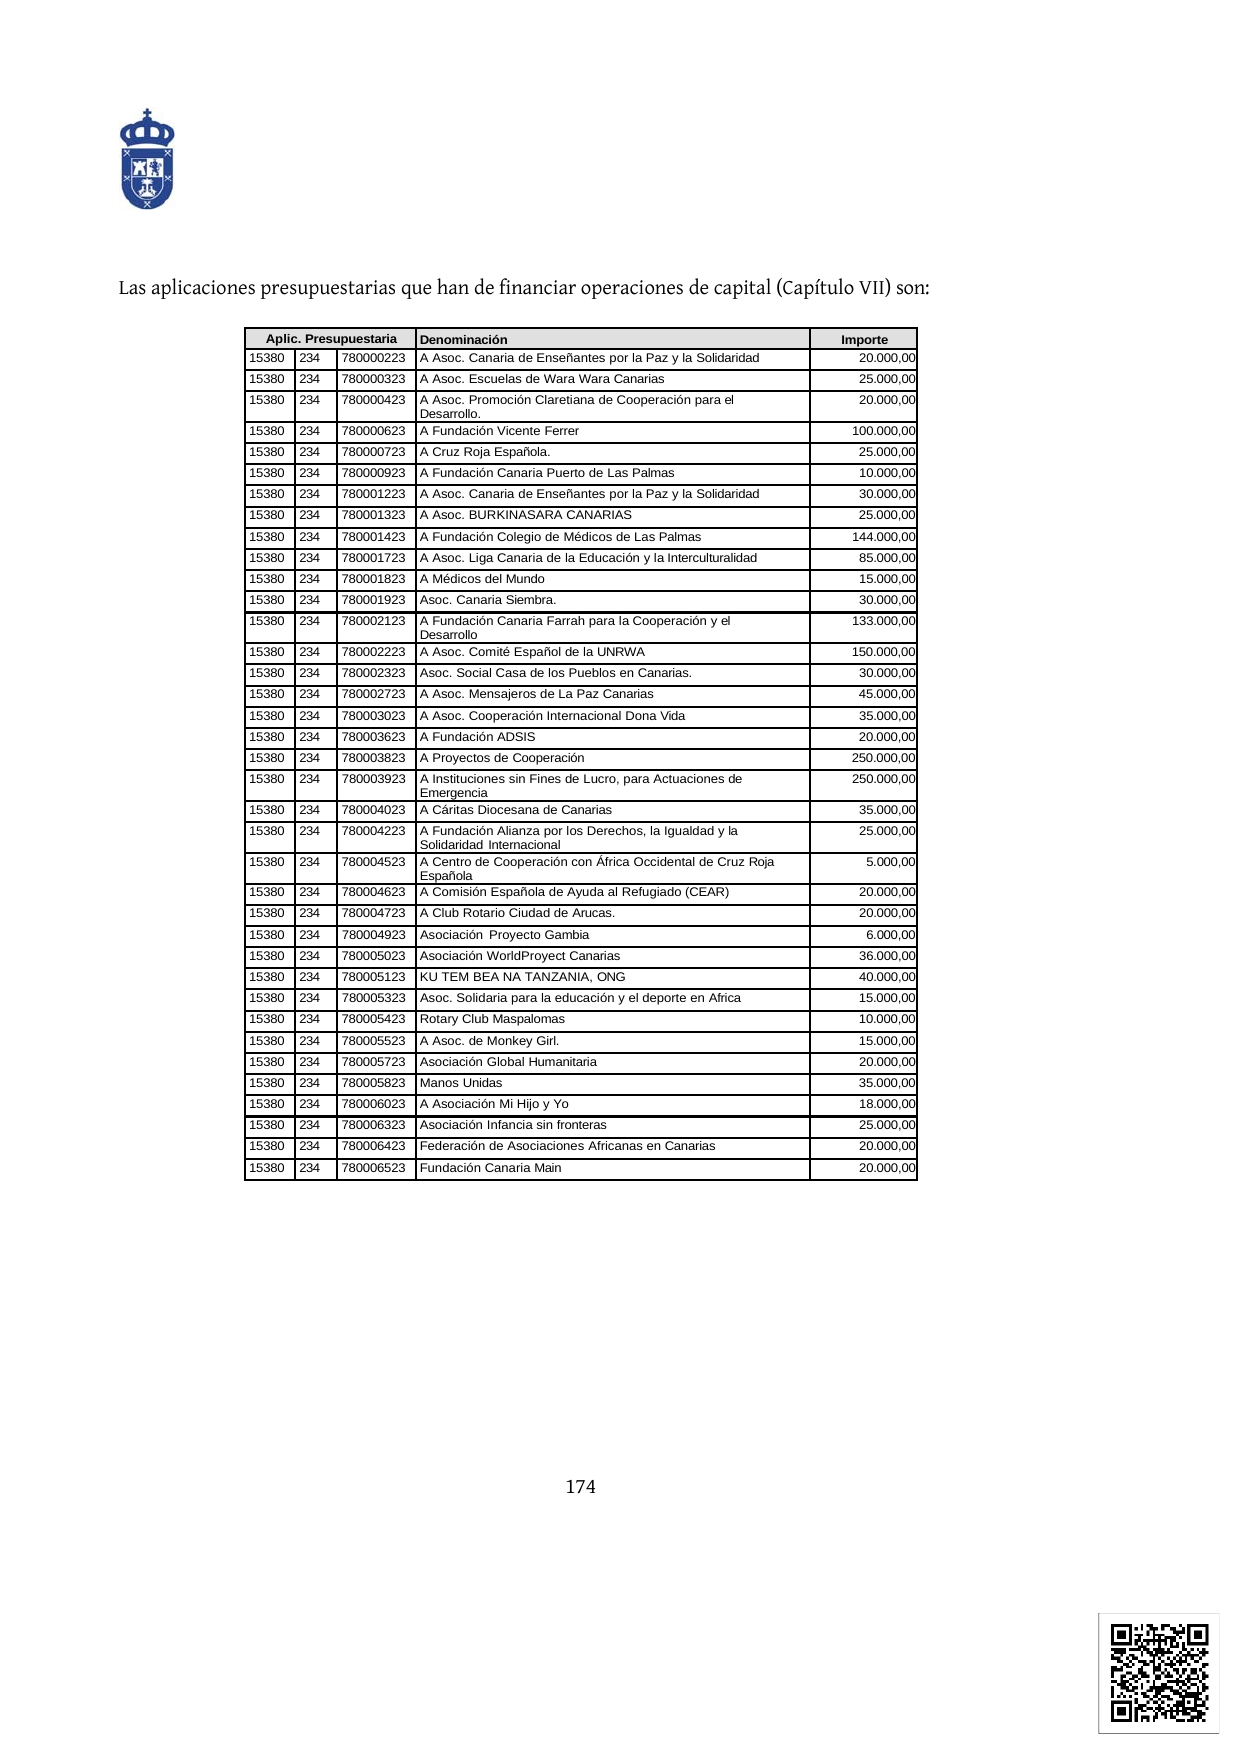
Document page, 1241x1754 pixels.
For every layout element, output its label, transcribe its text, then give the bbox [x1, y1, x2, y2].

table_cell 234 [296, 771, 336, 800]
table_cell 20.000,00 [811, 1054, 916, 1073]
table_cell Asoc. Social Casa de los Pueblos en Canarias. [417, 665, 809, 684]
table_cell A Fundación Canaria Farrah para la Cooperación y el Desarrollo [417, 614, 809, 642]
table_cell 6.000,00 [811, 927, 916, 946]
table_cell 15380 [246, 708, 294, 727]
table_cell 780002123 [338, 614, 415, 642]
table_cell 780000623 [338, 423, 415, 442]
table_cell 234 [296, 465, 336, 484]
table_cell 15380 [246, 969, 294, 988]
table_cell A Proyectos de Cooperación [417, 750, 809, 769]
table_cell 234 [296, 1160, 336, 1179]
table_cell 234 [296, 729, 336, 748]
table_cell 15.000,00 [811, 571, 916, 590]
table_cell A Asoc. Liga Canaria de la Educación y la Interculturalidad [417, 550, 809, 569]
table_cell 780001723 [338, 550, 415, 569]
table_cell 780004723 [338, 906, 415, 925]
table_cell 234 [296, 486, 336, 506]
table_cell A Cáritas Diocesana de Canarias [417, 802, 809, 821]
table_cell 20.000,00 [811, 1139, 916, 1158]
table_cell 15380 [246, 906, 294, 925]
table_cell A Club Rotario Ciudad de Arucas. [417, 906, 809, 925]
table_cell 15380 [246, 1139, 294, 1158]
table_cell Fundación Canaria Main [417, 1160, 809, 1179]
table_cell 10.000,00 [811, 465, 916, 484]
table_cell 234 [296, 802, 336, 821]
table_cell 15380 [246, 350, 294, 369]
picture [1098, 1613, 1220, 1734]
table_cell A Asoc. Comité Español de la UNRWA [417, 644, 809, 663]
table_cell 234 [296, 1139, 336, 1158]
table_cell 780000423 [338, 392, 415, 421]
table_cell 780000723 [338, 444, 415, 463]
table_cell 15380 [246, 644, 294, 663]
table_cell 15380 [246, 571, 294, 590]
table_cell 15380 [246, 1118, 294, 1137]
table_cell Asoc. Solidaria para la educación y el deporte en Africa [417, 990, 809, 1009]
table_cell 234 [296, 750, 336, 769]
table_cell 36.000,00 [811, 948, 916, 967]
table_cell 234 [296, 1118, 336, 1137]
table_cell 234 [296, 529, 336, 548]
table_cell 10.000,00 [811, 1012, 916, 1031]
table_cell 20.000,00 [811, 729, 916, 748]
table_cell 35.000,00 [811, 1075, 916, 1094]
table_cell A Asociación Mi Hijo y Yo [417, 1096, 809, 1115]
table_cell 234 [296, 350, 336, 369]
table_cell 15.000,00 [811, 990, 916, 1009]
table_cell 780000223 [338, 350, 415, 369]
table_cell 780005523 [338, 1033, 415, 1052]
table_cell 15380 [246, 614, 294, 642]
table_cell 30.000,00 [811, 665, 916, 684]
table_cell 780000923 [338, 465, 415, 484]
table_cell 780005723 [338, 1054, 415, 1073]
table_cell 234 [296, 392, 336, 421]
table_cell 780003623 [338, 729, 415, 748]
table_cell 15380 [246, 465, 294, 484]
table_cell 250.000,00 [811, 771, 916, 800]
table_cell 15380 [246, 823, 294, 852]
table_cell 15380 [246, 1054, 294, 1073]
table_cell Asociación Proyecto Gambia [417, 927, 809, 946]
table_cell Federación de Asociaciones Africanas en Canarias [417, 1139, 809, 1158]
table_cell 234 [296, 1054, 336, 1073]
table_cell 780001823 [338, 571, 415, 590]
table_cell Asociación Global Humanitaria [417, 1054, 809, 1073]
table_cell A Asoc. Escuelas de Wara Wara Canarias [417, 371, 809, 390]
table_cell 234 [296, 687, 336, 706]
table_cell 234 [296, 990, 336, 1009]
table_cell 85.000,00 [811, 550, 916, 569]
table_cell 15380 [246, 771, 294, 800]
table_cell 234 [296, 665, 336, 684]
table_cell 234 [296, 508, 336, 527]
table_cell 15380 [246, 592, 294, 611]
table_cell 234 [296, 592, 336, 611]
table_cell 234 [296, 614, 336, 642]
table_cell A Centro de Cooperación con África Occidental de Cruz Roja Española [417, 854, 809, 882]
table_cell 780003023 [338, 708, 415, 727]
table_cell A Asoc. BURKINASARA CANARIAS [417, 508, 809, 527]
table_cell 5.000,00 [811, 854, 916, 882]
table_cell 100.000,00 [811, 423, 916, 442]
table_cell 15380 [246, 444, 294, 463]
table_cell A Asoc. Canaria de Enseñantes por la Paz y la Solidaridad [417, 486, 809, 506]
table_cell Asoc. Canaria Siembra. [417, 592, 809, 611]
table_cell 20.000,00 [811, 1160, 916, 1179]
table_cell 15380 [246, 486, 294, 506]
table_cell 20.000,00 [811, 885, 916, 904]
table_cell 780006423 [338, 1139, 415, 1158]
table_cell A Asoc. Mensajeros de La Paz Canarias [417, 687, 809, 706]
table_header Importe [811, 329, 916, 348]
table_cell 234 [296, 423, 336, 442]
table_cell 15380 [246, 665, 294, 684]
table_cell 15.000,00 [811, 1033, 916, 1052]
table_cell 780002223 [338, 644, 415, 663]
table_cell 15380 [246, 729, 294, 748]
table_cell 20.000,00 [811, 350, 916, 369]
table_cell 780005123 [338, 969, 415, 988]
table_cell 780001923 [338, 592, 415, 611]
text Las aplicaciones presupuestarias que han de financiar operaciones de capital (Capítulo VII) son: [119, 276, 1109, 300]
table_cell 780002723 [338, 687, 415, 706]
table_cell 780005023 [338, 948, 415, 967]
table_cell 780003823 [338, 750, 415, 769]
table_cell A Fundación Vicente Ferrer [417, 423, 809, 442]
table_cell A Comisión Española de Ayuda al Refugiado (CEAR) [417, 885, 809, 904]
table_header Aplic. Presupuestaria [246, 329, 415, 348]
table_cell KU TEM BEA NA TANZANIA, ONG [417, 969, 809, 988]
table_cell A Fundación Canaria Puerto de Las Palmas [417, 465, 809, 484]
table_cell 15380 [246, 1075, 294, 1094]
table_cell 133.000,00 [811, 614, 916, 642]
table_cell 780004523 [338, 854, 415, 882]
table_cell 18.000,00 [811, 1096, 916, 1115]
table_cell Rotary Club Maspalomas [417, 1012, 809, 1031]
table_cell 234 [296, 823, 336, 852]
table_cell 15380 [246, 750, 294, 769]
table_cell 25.000,00 [811, 444, 916, 463]
table_cell Asociación WorldProyect Canarias [417, 948, 809, 967]
table_cell 780003923 [338, 771, 415, 800]
table_cell 15380 [246, 854, 294, 882]
table_cell 15380 [246, 371, 294, 390]
table_cell 234 [296, 969, 336, 988]
table_cell 780005423 [338, 1012, 415, 1031]
table_cell 35.000,00 [811, 802, 916, 821]
table_cell 234 [296, 854, 336, 882]
table_cell 780002323 [338, 665, 415, 684]
table_cell 15380 [246, 1160, 294, 1179]
table_cell 15380 [246, 885, 294, 904]
table_cell A Asoc. Canaria de Enseñantes por la Paz y la Solidaridad [417, 350, 809, 369]
table_cell 15380 [246, 508, 294, 527]
table_cell A Asoc. Cooperación Internacional Dona Vida [417, 708, 809, 727]
table_cell 25.000,00 [811, 371, 916, 390]
table_cell 15380 [246, 423, 294, 442]
table_cell 780006523 [338, 1160, 415, 1179]
table_cell 144.000,00 [811, 529, 916, 548]
table_cell A Cruz Roja Española. [417, 444, 809, 463]
table_cell 780000323 [338, 371, 415, 390]
table_cell 30.000,00 [811, 592, 916, 611]
table_cell 780001223 [338, 486, 415, 506]
picture [118, 107, 176, 210]
table_cell A Instituciones sin Fines de Lucro, para Actuaciones de Emergencia [417, 771, 809, 800]
table_cell 25.000,00 [811, 823, 916, 852]
table_cell 15380 [246, 1033, 294, 1052]
table_cell 15380 [246, 927, 294, 946]
table_cell 25.000,00 [811, 1118, 916, 1137]
table_cell Manos Unidas [417, 1075, 809, 1094]
table_cell 780005323 [338, 990, 415, 1009]
table_cell A Fundación ADSIS [417, 729, 809, 748]
table_cell 15380 [246, 802, 294, 821]
table_cell 234 [296, 571, 336, 590]
table_cell 15380 [246, 1012, 294, 1031]
table_cell 20.000,00 [811, 392, 916, 421]
table_cell 15380 [246, 948, 294, 967]
table_cell 35.000,00 [811, 708, 916, 727]
table_cell 15380 [246, 687, 294, 706]
table_cell 234 [296, 1075, 336, 1094]
table_cell 234 [296, 906, 336, 925]
table_cell A Médicos del Mundo [417, 571, 809, 590]
table_cell 40.000,00 [811, 969, 916, 988]
table_cell 780004923 [338, 927, 415, 946]
table_cell 15380 [246, 550, 294, 569]
table_header Denominación [417, 329, 809, 348]
table_cell 15380 [246, 392, 294, 421]
table_cell 250.000,00 [811, 750, 916, 769]
table_cell 234 [296, 550, 336, 569]
table_cell 15380 [246, 1096, 294, 1115]
table_cell 234 [296, 927, 336, 946]
table_cell 25.000,00 [811, 508, 916, 527]
table_cell 30.000,00 [811, 486, 916, 506]
table_cell 234 [296, 644, 336, 663]
table_cell 15380 [246, 990, 294, 1009]
table_cell 234 [296, 948, 336, 967]
table_cell 45.000,00 [811, 687, 916, 706]
table_cell A Fundación Alianza por los Derechos, la Igualdad y la Solidaridad Internacional [417, 823, 809, 852]
table_cell 234 [296, 885, 336, 904]
table_cell 234 [296, 708, 336, 727]
table_cell 234 [296, 1033, 336, 1052]
table_cell 780004223 [338, 823, 415, 852]
table_cell 780005823 [338, 1075, 415, 1094]
table_cell 20.000,00 [811, 906, 916, 925]
table_cell 234 [296, 444, 336, 463]
table_cell A Asoc. Promoción Claretiana de Cooperación para el Desarrollo. [417, 392, 809, 421]
table_cell 780006023 [338, 1096, 415, 1115]
table_cell 15380 [246, 529, 294, 548]
table_cell 234 [296, 371, 336, 390]
table_cell 780004023 [338, 802, 415, 821]
table_cell 780001423 [338, 529, 415, 548]
table_cell 780006323 [338, 1118, 415, 1137]
table_cell A Asoc. de Monkey Girl. [417, 1033, 809, 1052]
table_cell A Fundación Colegio de Médicos de Las Palmas [417, 529, 809, 548]
table_cell 150.000,00 [811, 644, 916, 663]
table_cell 780001323 [338, 508, 415, 527]
table_cell 234 [296, 1012, 336, 1031]
table_cell Asociación Infancia sin fronteras [417, 1118, 809, 1137]
table_cell 234 [296, 1096, 336, 1115]
table_cell 780004623 [338, 885, 415, 904]
